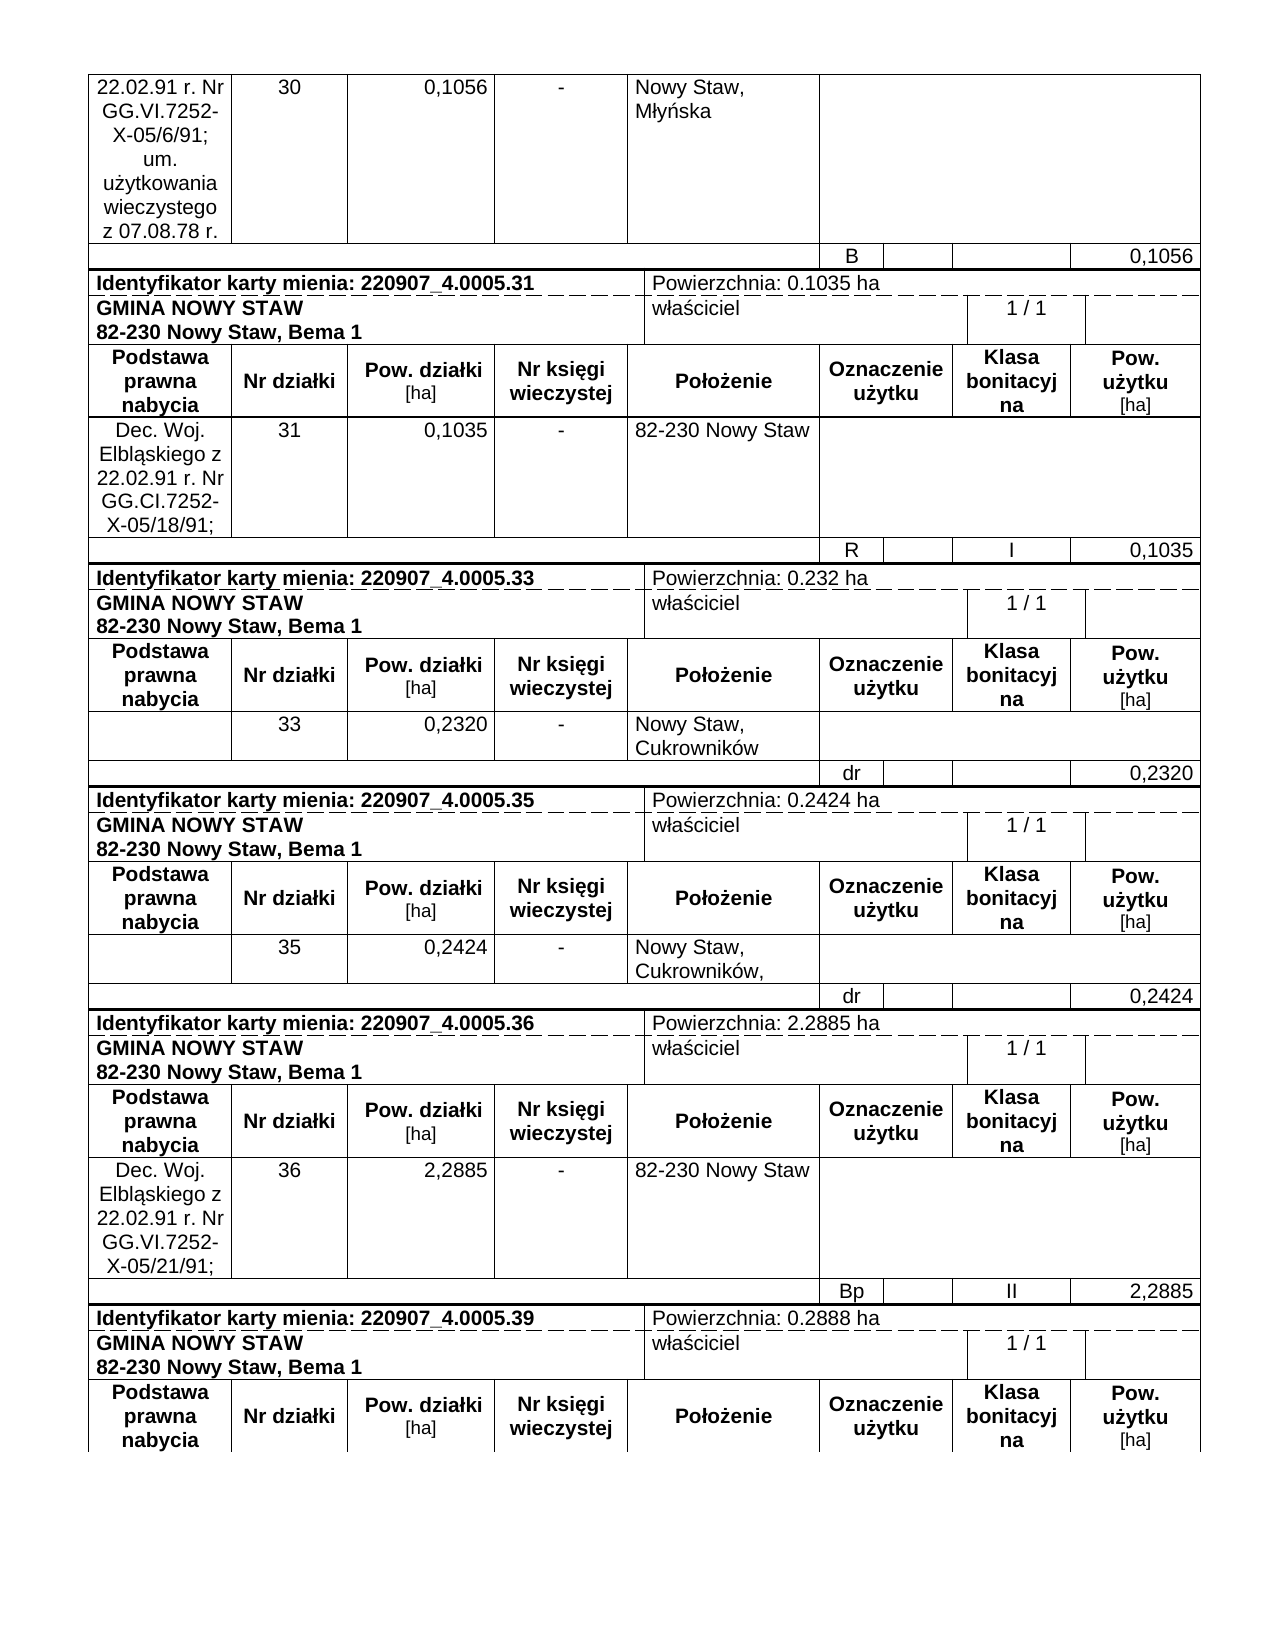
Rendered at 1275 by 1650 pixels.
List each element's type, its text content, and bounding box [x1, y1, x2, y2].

table_cell Oznaczenie użytku [820, 862, 952, 934]
table_cell [884, 244, 952, 267]
table_cell GMINA NOWY STAW 82-230 Nowy Staw, Bema 1 [89, 1330, 644, 1379]
table_cell 31 [232, 418, 347, 537]
table_cell [820, 75, 1200, 242]
table_cell Oznaczenie użytku [820, 639, 952, 711]
table_cell Położenie [628, 1380, 819, 1452]
table_cell Nr księgi wieczystej [495, 639, 627, 711]
table_cell Nr działki [232, 862, 347, 934]
table_cell GMINA NOWY STAW 82-230 Nowy Staw, Bema 1 [89, 1035, 644, 1084]
table_cell Klasa bonitacyjna [953, 1380, 1070, 1452]
table_cell Nowy Staw, Cukrowników, [628, 935, 819, 983]
table_cell właściciel [645, 1035, 967, 1084]
table_cell [884, 761, 952, 785]
table_cell Powierzchnia: 0.2888 ha [645, 1306, 1200, 1330]
table_cell Identyfikator karty mienia: 220907_4.0005.31 [89, 271, 644, 294]
table_cell 0,2424 [348, 935, 494, 983]
table_cell Nowy Staw, Młyńska [628, 75, 819, 242]
table_cell [884, 984, 952, 1008]
table_cell Klasa bonitacyjna [953, 862, 1070, 934]
table_cell [820, 1158, 1200, 1278]
table_cell [89, 761, 819, 785]
table_cell - [495, 935, 627, 983]
table_cell 82-230 Nowy Staw [628, 1158, 819, 1278]
table_cell 1 / 1 [968, 295, 1085, 343]
table_cell [1086, 589, 1200, 638]
table_cell [953, 761, 1070, 785]
table_cell Podstawa prawna nabycia [89, 1380, 231, 1452]
table_cell GMINA NOWY STAW 82-230 Nowy Staw, Bema 1 [89, 589, 644, 638]
table_cell [89, 935, 231, 983]
table_cell [1086, 1035, 1200, 1084]
table_cell 2,2885 [348, 1158, 494, 1278]
table_cell - [495, 1158, 627, 1278]
table_cell Podstawa prawna nabycia [89, 345, 231, 416]
table_cell Powierzchnia: 0.232 ha [645, 565, 1200, 589]
table_cell Nr księgi wieczystej [495, 1085, 627, 1157]
table_cell Oznaczenie użytku [820, 345, 952, 416]
table_cell 1 / 1 [968, 1330, 1085, 1379]
table_cell Położenie [628, 639, 819, 711]
table_cell GMINA NOWY STAW 82-230 Nowy Staw, Bema 1 [89, 812, 644, 861]
table_cell 0,1056 [348, 75, 494, 242]
table_cell właściciel [645, 812, 967, 861]
table_cell [1086, 1330, 1200, 1379]
table_cell II [953, 1279, 1070, 1303]
table_cell [1086, 812, 1200, 861]
table_cell Nr działki [232, 1085, 347, 1157]
table_cell Pow. użytku [ha] [1071, 639, 1200, 711]
table_cell 0,1035 [1071, 538, 1200, 562]
table_cell właściciel [645, 295, 967, 343]
table_cell 1 / 1 [968, 812, 1085, 861]
table_cell Nr działki [232, 639, 347, 711]
table_cell 33 [232, 712, 347, 760]
table_cell 30 [232, 75, 347, 242]
table_cell [820, 418, 1200, 537]
table_cell Nr księgi wieczystej [495, 862, 627, 934]
table_cell Pow. działki [ha] [348, 1380, 494, 1452]
table_cell [89, 984, 819, 1008]
table_cell 1 / 1 [968, 1035, 1085, 1084]
table_cell [953, 244, 1070, 267]
table_cell Pow. użytku [ha] [1071, 1085, 1200, 1157]
table_cell dr [820, 984, 883, 1008]
table_cell Pow. użytku [ha] [1071, 862, 1200, 934]
table_cell I [953, 538, 1070, 562]
table_cell [884, 538, 952, 562]
table_cell [89, 538, 819, 562]
table_cell [820, 935, 1200, 983]
table_cell Pow. użytku [ha] [1071, 345, 1200, 416]
table_cell 36 [232, 1158, 347, 1278]
table_cell dr [820, 761, 883, 785]
table_cell [953, 984, 1070, 1008]
table_cell właściciel [645, 589, 967, 638]
table_cell Nr działki [232, 345, 347, 416]
table_cell Klasa bonitacyjna [953, 639, 1070, 711]
table_cell Oznaczenie użytku [820, 1380, 952, 1452]
table_cell 0,2320 [1071, 761, 1200, 785]
table_cell Pow. działki [ha] [348, 1085, 494, 1157]
table_cell Położenie [628, 345, 819, 416]
table_cell Bp [820, 1279, 883, 1303]
table_cell Identyfikator karty mienia: 220907_4.0005.35 [89, 788, 644, 812]
table_cell 0,1056 [1071, 244, 1200, 267]
table_cell [89, 1279, 819, 1303]
table_cell Dec. Woj. Elbląskiego z 22.02.91 r. Nr GG.CI.7252-X-05/18/91; [89, 418, 231, 537]
table_cell Pow. działki [ha] [348, 639, 494, 711]
table_cell Powierzchnia: 2.2885 ha [645, 1011, 1200, 1035]
table_cell Dec. Woj. Elbląskiego z 22.02.91 r. Nr GG.VI.7252-X-05/21/91; [89, 1158, 231, 1278]
table_cell Pow. działki [ha] [348, 345, 494, 416]
table_cell Identyfikator karty mienia: 220907_4.0005.33 [89, 565, 644, 589]
table_cell - [495, 712, 627, 760]
table_cell Identyfikator karty mienia: 220907_4.0005.39 [89, 1306, 644, 1330]
table_cell 0,1035 [348, 418, 494, 537]
table_cell Nr księgi wieczystej [495, 345, 627, 416]
table_cell Pow. działki [ha] [348, 862, 494, 934]
table_cell Nowy Staw, Cukrowników [628, 712, 819, 760]
table_cell 35 [232, 935, 347, 983]
table_cell właściciel [645, 1330, 967, 1379]
table_cell 82-230 Nowy Staw [628, 418, 819, 537]
table_cell 1 / 1 [968, 589, 1085, 638]
table_cell Klasa bonitacyjna [953, 1085, 1070, 1157]
table_cell R [820, 538, 883, 562]
table_cell 22.02.91 r. Nr GG.VI.7252-X-05/6/91; um. użytkowania wieczystego z 07.08.78 r. [89, 75, 231, 242]
table_cell 0,2424 [1071, 984, 1200, 1008]
table_cell Oznaczenie użytku [820, 1085, 952, 1157]
table_cell Podstawa prawna nabycia [89, 1085, 231, 1157]
table_cell 2,2885 [1071, 1279, 1200, 1303]
table_cell [89, 244, 819, 267]
table_cell Nr księgi wieczystej [495, 1380, 627, 1452]
table_cell [884, 1279, 952, 1303]
table_cell - [495, 418, 627, 537]
table_cell Powierzchnia: 0.2424 ha [645, 788, 1200, 812]
table_cell B [820, 244, 883, 267]
table_cell Pow. użytku [ha] [1071, 1380, 1200, 1452]
table_cell Podstawa prawna nabycia [89, 639, 231, 711]
table_cell Podstawa prawna nabycia [89, 862, 231, 934]
table_cell GMINA NOWY STAW 82-230 Nowy Staw, Bema 1 [89, 295, 644, 343]
table_cell - [495, 75, 627, 242]
table_cell Położenie [628, 862, 819, 934]
table_cell [820, 712, 1200, 760]
table_cell Powierzchnia: 0.1035 ha [645, 271, 1200, 294]
table_cell [89, 712, 231, 760]
table_cell Identyfikator karty mienia: 220907_4.0005.36 [89, 1011, 644, 1035]
table_cell [1086, 295, 1200, 343]
table_cell Nr działki [232, 1380, 347, 1452]
table_cell Położenie [628, 1085, 819, 1157]
table_cell Klasa bonitacyjna [953, 345, 1070, 416]
table_cell 0,2320 [348, 712, 494, 760]
